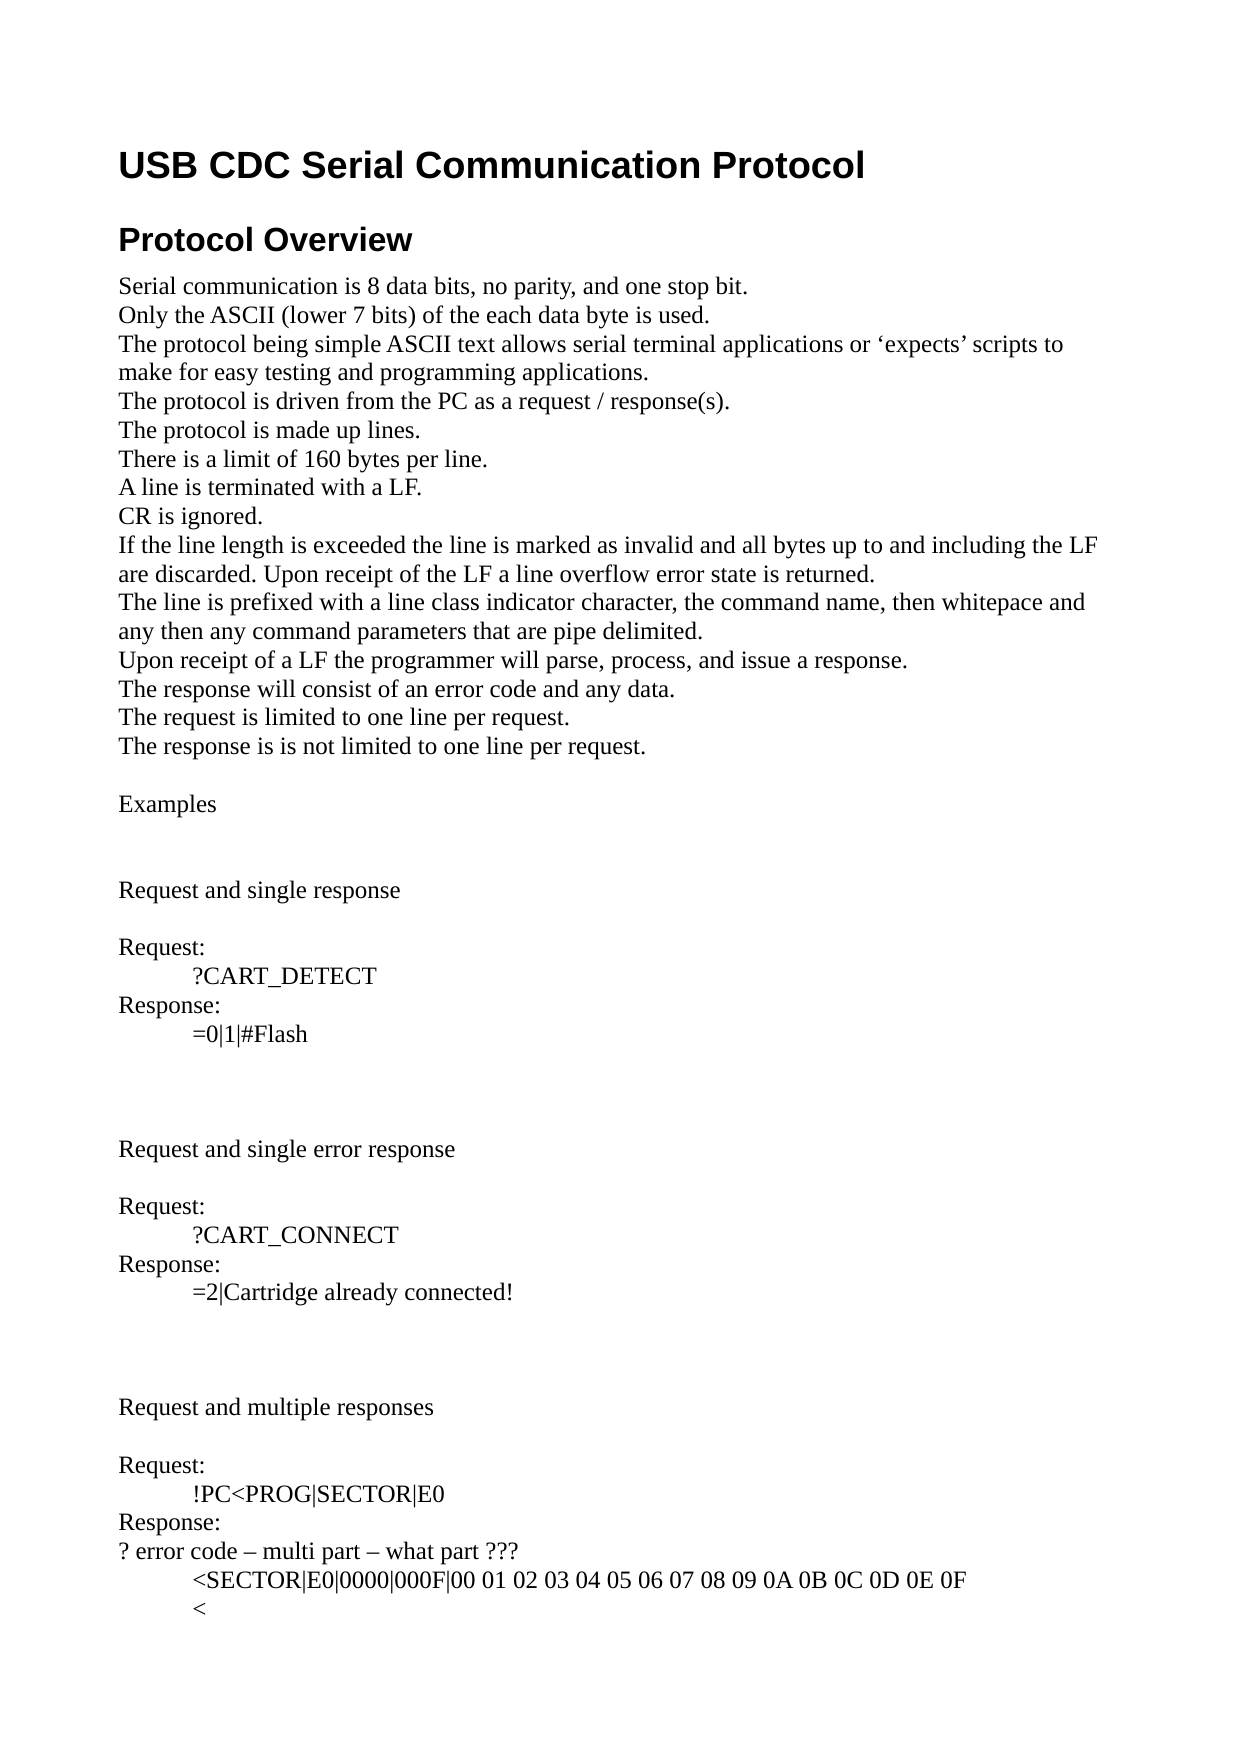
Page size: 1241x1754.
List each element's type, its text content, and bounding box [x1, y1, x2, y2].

text Response: [118, 1249, 1122, 1277]
text ?CART_DETECT [118, 961, 1122, 990]
text ?CART_CONNECT [118, 1220, 1122, 1249]
text =0|1|#Flash [118, 1019, 1122, 1047]
text If the line length is exceeded the line is marked as invalid and all bytes up to and including the LF are discarded. Upon receipt of the LF a line overflow error state is returned. [118, 530, 1122, 587]
subtitle Protocol Overview [118, 220, 1122, 259]
subtitle USB CDC Serial Communication Protocol [118, 143, 1122, 187]
text CR is ignored. [118, 501, 1122, 530]
text Request: [118, 1450, 1122, 1479]
text Request and multiple responses [118, 1392, 1122, 1421]
text Request: [118, 1191, 1122, 1220]
text The response will consist of an error code and any data. [118, 674, 1122, 702]
text The response is is not limited to one line per request. [118, 731, 1122, 760]
text < [118, 1594, 1122, 1622]
text The protocol being simple ASCII text allows serial terminal applications or ‘expects’ scripts to make for easy testing and programming applications. [118, 329, 1122, 386]
text A line is terminated with a LF. [118, 472, 1122, 501]
text Only the ASCII (lower 7 bits) of the each data byte is used. [118, 300, 1122, 329]
text Request: [118, 932, 1122, 961]
text There is a limit of 160 bytes per line. [118, 444, 1122, 472]
text The line is prefixed with a line class indicator character, the command name, then whitepace and any then any command parameters that are pipe delimited. [118, 587, 1122, 645]
text Upon receipt of a LF the programmer will parse, process, and issue a response. [118, 645, 1122, 674]
text Request and single response [118, 875, 1122, 904]
text Response: [118, 1507, 1122, 1536]
text ? error code – multi part – what part ??? [118, 1536, 1122, 1565]
text The request is limited to one line per request. [118, 702, 1122, 731]
text =2|Cartridge already connected! [118, 1277, 1122, 1306]
text !PC<PROG|SECTOR|E0 [118, 1479, 1122, 1507]
text Response: [118, 990, 1122, 1019]
text The protocol is made up lines. [118, 415, 1122, 444]
text <SECTOR|E0|0000|000F|00 01 02 03 04 05 06 07 08 09 0A 0B 0C 0D 0E 0F [118, 1565, 1122, 1594]
text Examples [118, 789, 1122, 817]
text Serial communication is 8 data bits, no parity, and one stop bit. [118, 271, 1122, 300]
text Request and single error response [118, 1134, 1122, 1162]
text The protocol is driven from the PC as a request / response(s). [118, 386, 1122, 415]
